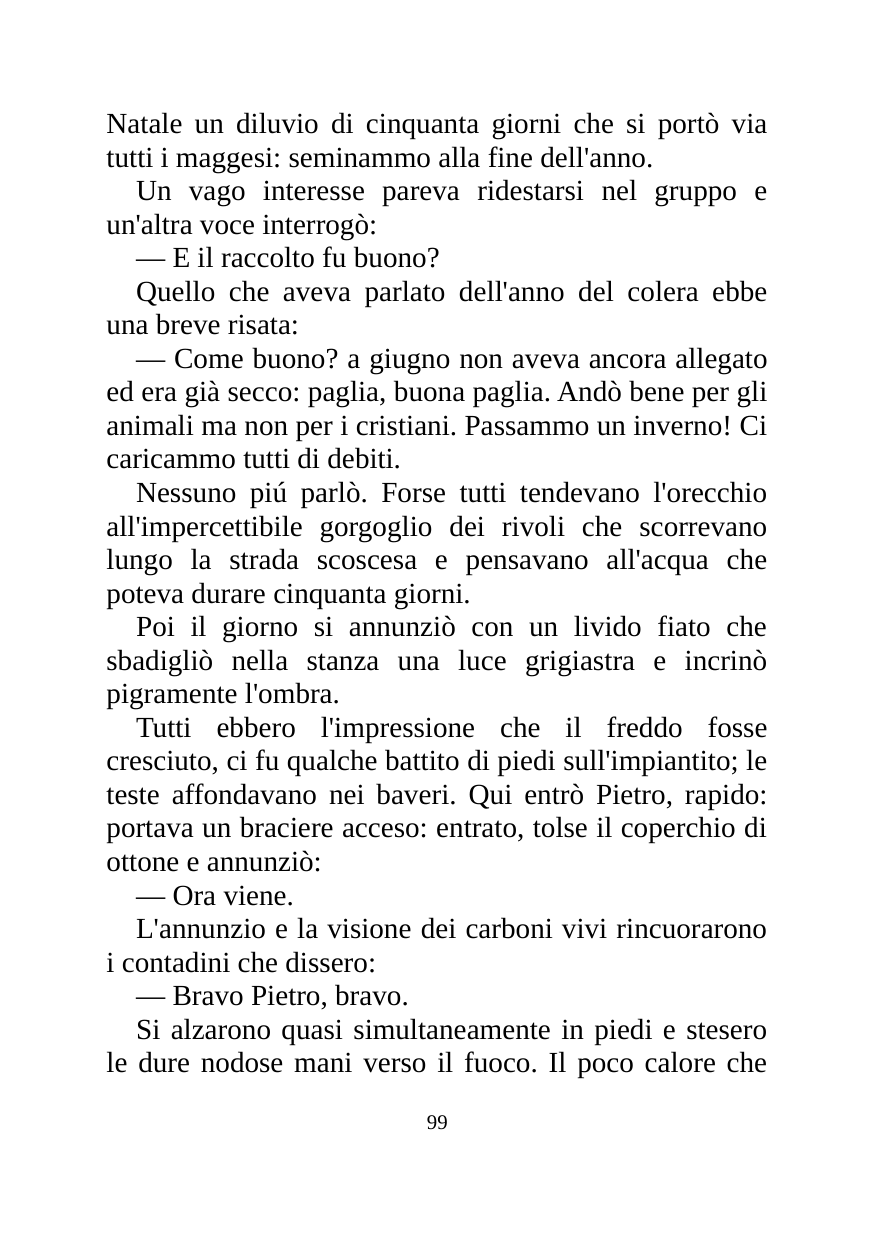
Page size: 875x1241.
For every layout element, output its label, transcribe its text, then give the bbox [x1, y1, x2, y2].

text — Bravo Pietro, bravo. [106, 978, 768, 1012]
text L'annunzio e la visione dei carboni vivi rincuorarono i contadini che dissero: [106, 911, 768, 978]
text Poi il giorno si annunziò con un livido fiato che sbadigliò nella stanza una luce grigiastra e incrinò pigramente l'ombra. [106, 609, 768, 710]
text — E il raccolto fu buono? [106, 240, 768, 274]
text Quello che aveva parlato dell'anno del colera ebbe una breve risata: [106, 274, 768, 341]
text — Come buono? a giugno non aveva ancora allegato ed era già secco: paglia, buona paglia. Andò bene per gli animali ma non per i cristiani. Passammo un inverno! Ci caricammo tutti di debiti. [106, 341, 768, 475]
text Tutti ebbero l'impressione che il freddo fosse cresciuto, ci fu qualche battito di piedi sull'impiantito; le teste affondavano nei baveri. Qui entrò Pietro, rapido: portava un braciere acceso: entrato, tolse il coperchio di ottone e annunziò: [106, 710, 768, 878]
text — Ora viene. [106, 878, 768, 911]
text Un vago interesse pareva ridestarsi nel gruppo e un'altra voce interrogò: [106, 173, 768, 240]
text Si alzarono quasi simultaneamente in piedi e stesero le dure nodose mani verso il fuoco. Il poco calore che [106, 1012, 768, 1079]
text Natale un diluvio di cinquanta giorni che si portò via tutti i maggesi: seminammo alla fine dell'anno. [106, 106, 768, 173]
text Nessuno piú parlò. Forse tutti tendevano l'orecchio all'impercettibile gorgoglio dei rivoli che scorrevano lungo la strada scoscesa e pensavano all'acqua che poteva durare cinquanta giorni. [106, 475, 768, 609]
